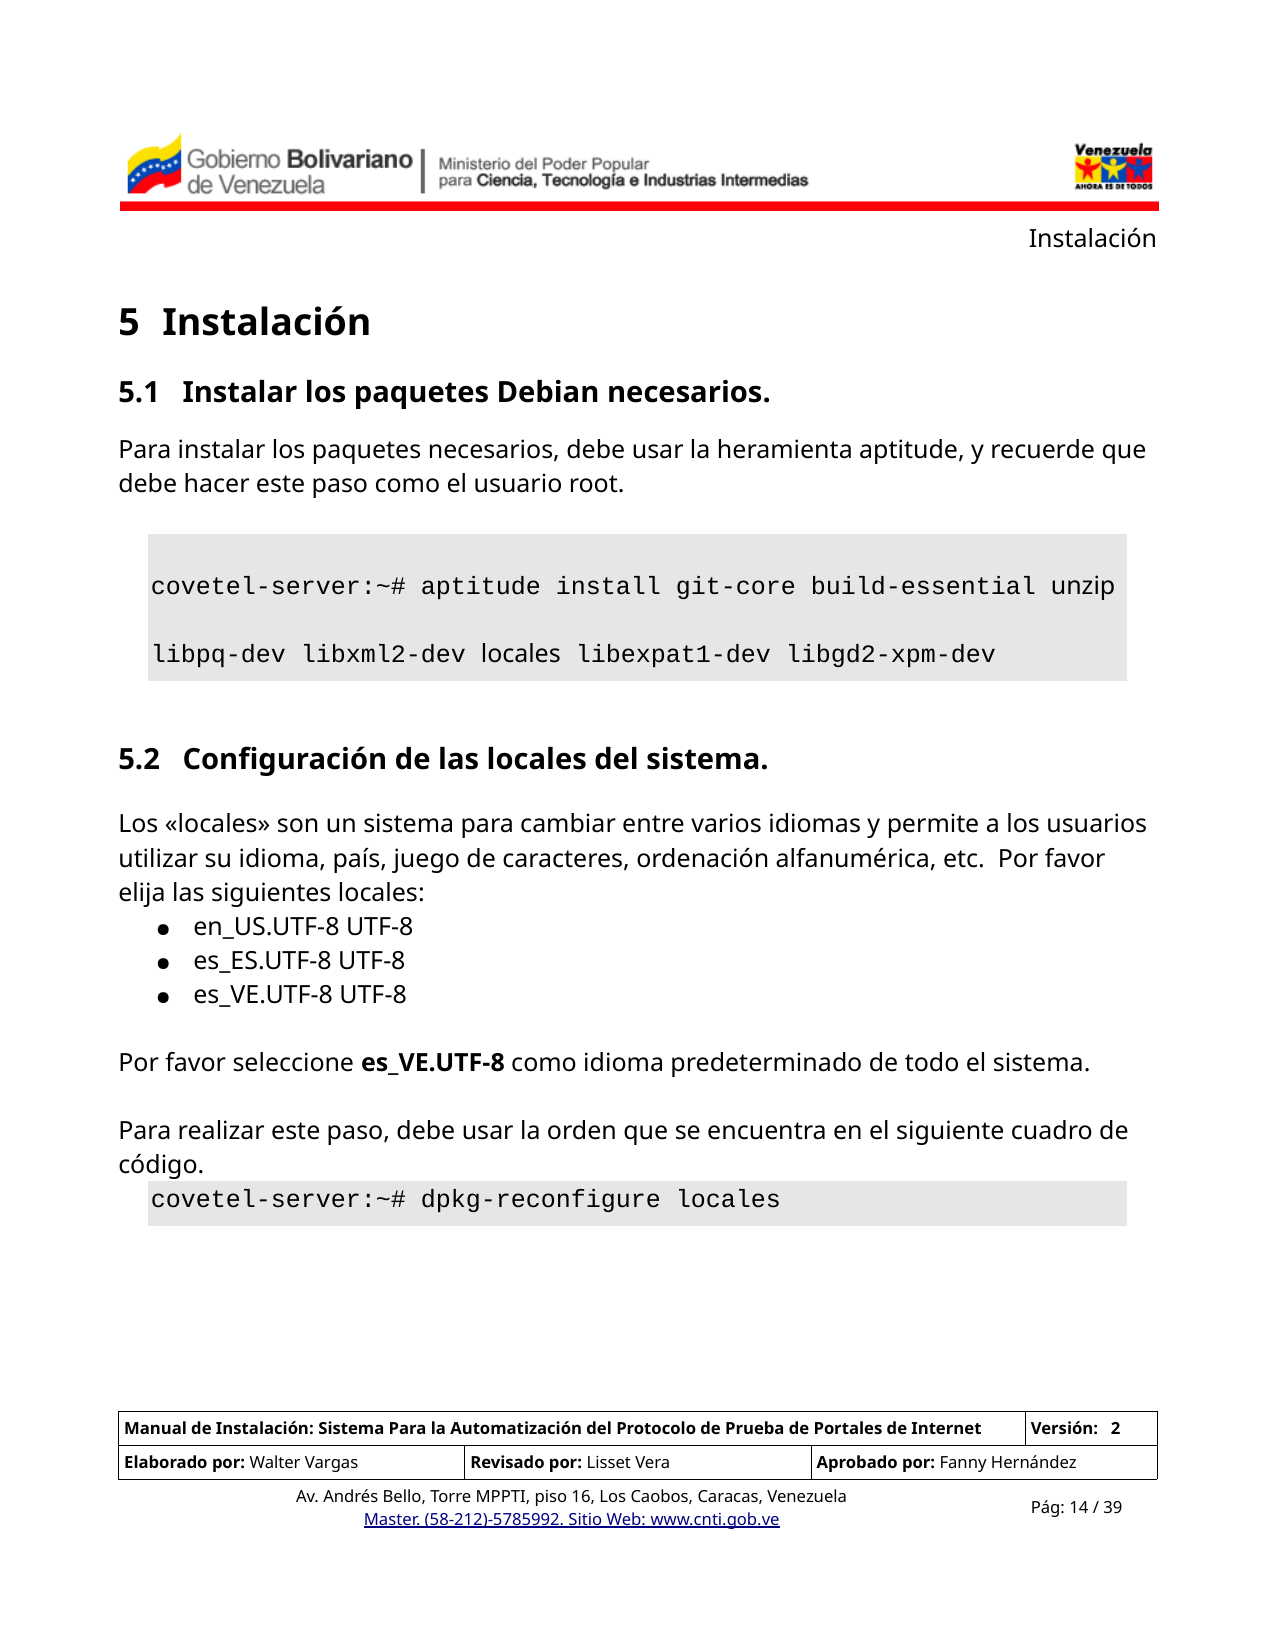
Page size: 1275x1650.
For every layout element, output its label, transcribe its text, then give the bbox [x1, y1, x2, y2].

text Para instalar los paquetes necesarios, debe usar la heramienta aptitude, y recuerde que debe hacer este paso como el usuario root. [118, 431, 1157, 499]
text covetel-server:~# dpkg-reconfigure locales [148, 1181, 1127, 1218]
text Para realizar este paso, debe usar la orden que se encuentra en el siguiente cuadro de código. [118, 1113, 1157, 1181]
subtitle Configuración de las locales del sistema. [118, 738, 1157, 778]
text Por favor seleccione es_VE.UTF-8 como idioma predeterminado de todo el sistema. [118, 1044, 1157, 1079]
list es_ES.UTF-8 UTF-8 [156, 942, 1157, 976]
subtitle Instalar los paquetes Debian necesarios. [118, 372, 1157, 411]
subtitle Instalación [118, 295, 1157, 346]
picture [120, 125, 1159, 211]
list en_US.UTF-8 UTF-8 [156, 908, 1157, 942]
text Los «locales» son un sistema para cambiar entre varios idiomas y permite a los usuarios utilizar su idioma, país, juego de caracteres, ordenación alfanumérica, etc. Por favor elija las siguientes locales: [118, 797, 1157, 908]
text covetel-server:~# aptitude install git-core build-essential unzip libpq-dev libxml2-dev locales libexpat1-dev libgd2-xpm-dev [148, 534, 1127, 673]
list es_VE.UTF-8 UTF-8 [156, 976, 1157, 1011]
